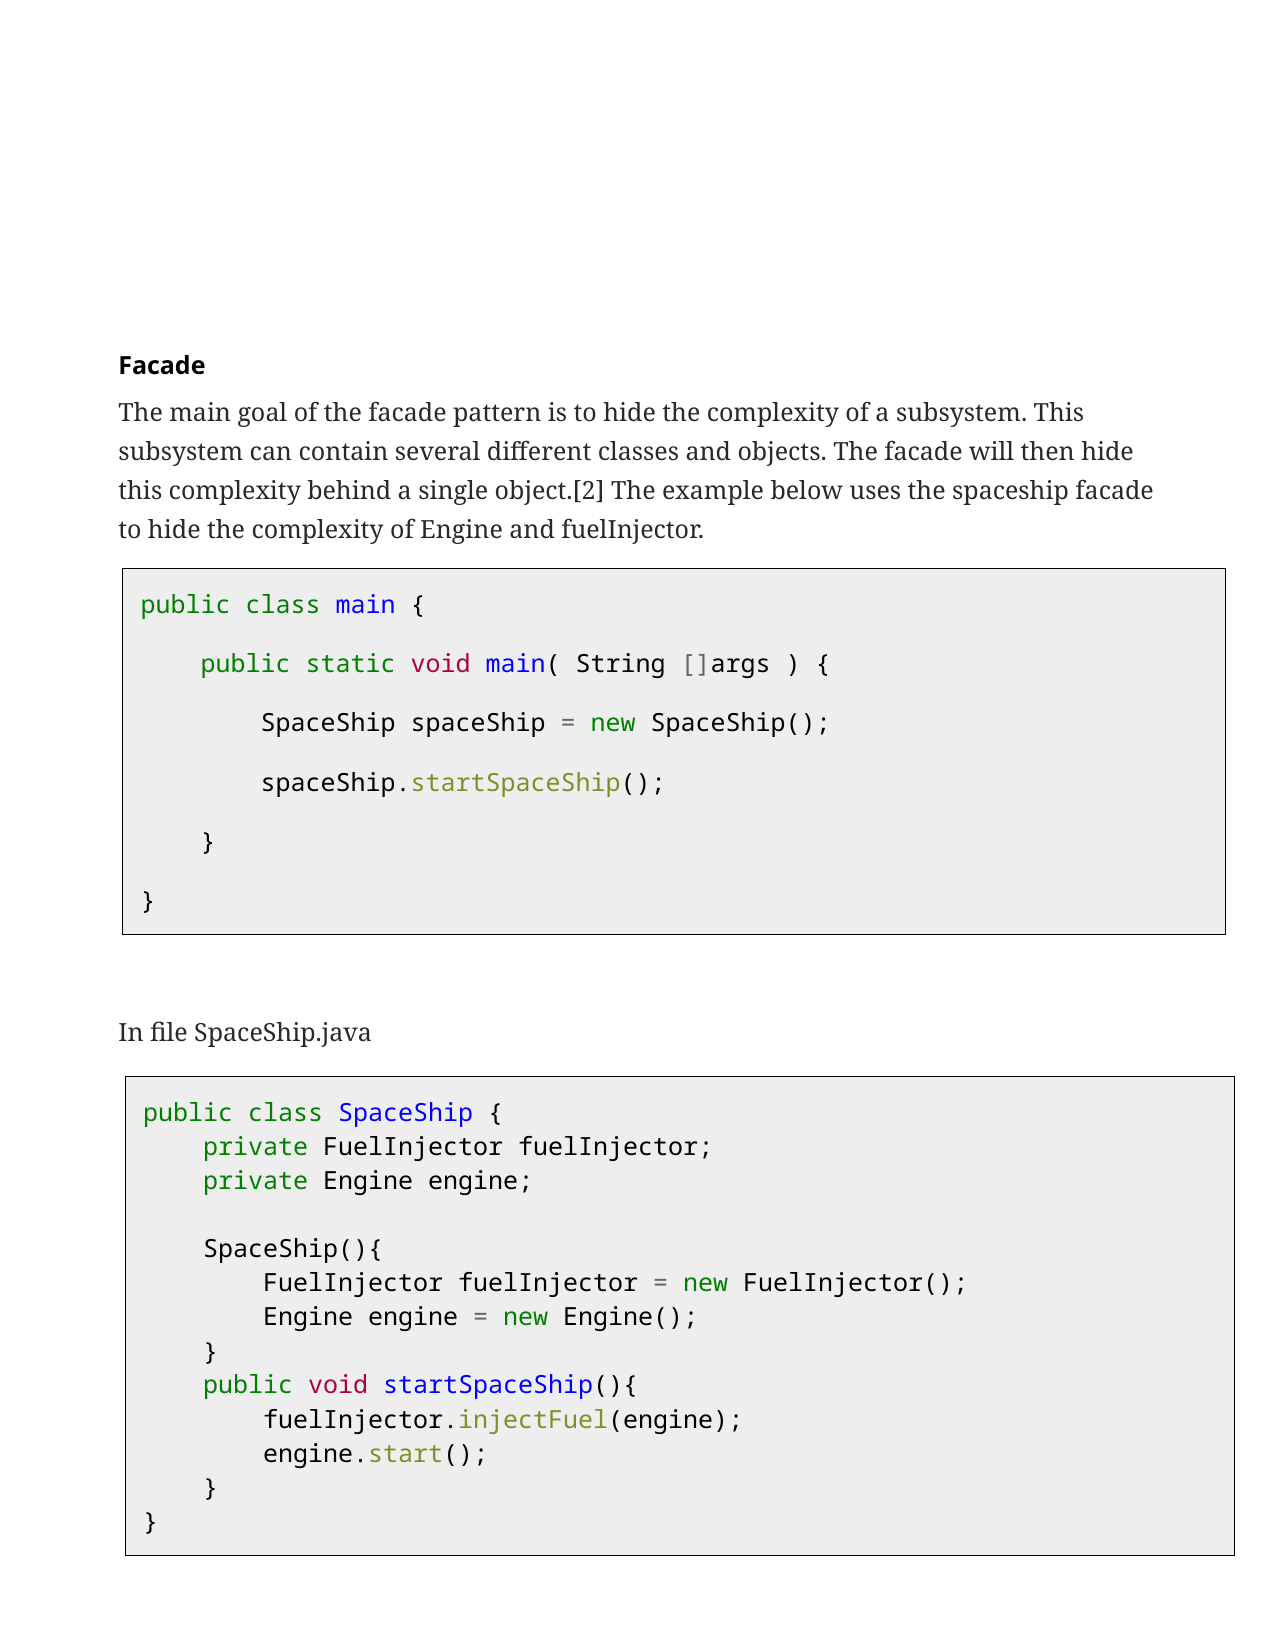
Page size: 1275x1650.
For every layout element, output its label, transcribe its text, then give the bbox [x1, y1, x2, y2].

subtitle Facade [118, 348, 1157, 382]
text In file SpaceShip.java [118, 1015, 1157, 1049]
text The main goal of the facade pattern is to hide the complexity of a subsystem. This subsystem can contain several different classes and objects. The facade will then hide this complexity behind a single object.[2] The example below uses the spaceship facade to hide the complexity of Engine and fuelInjector. [118, 394, 1157, 546]
